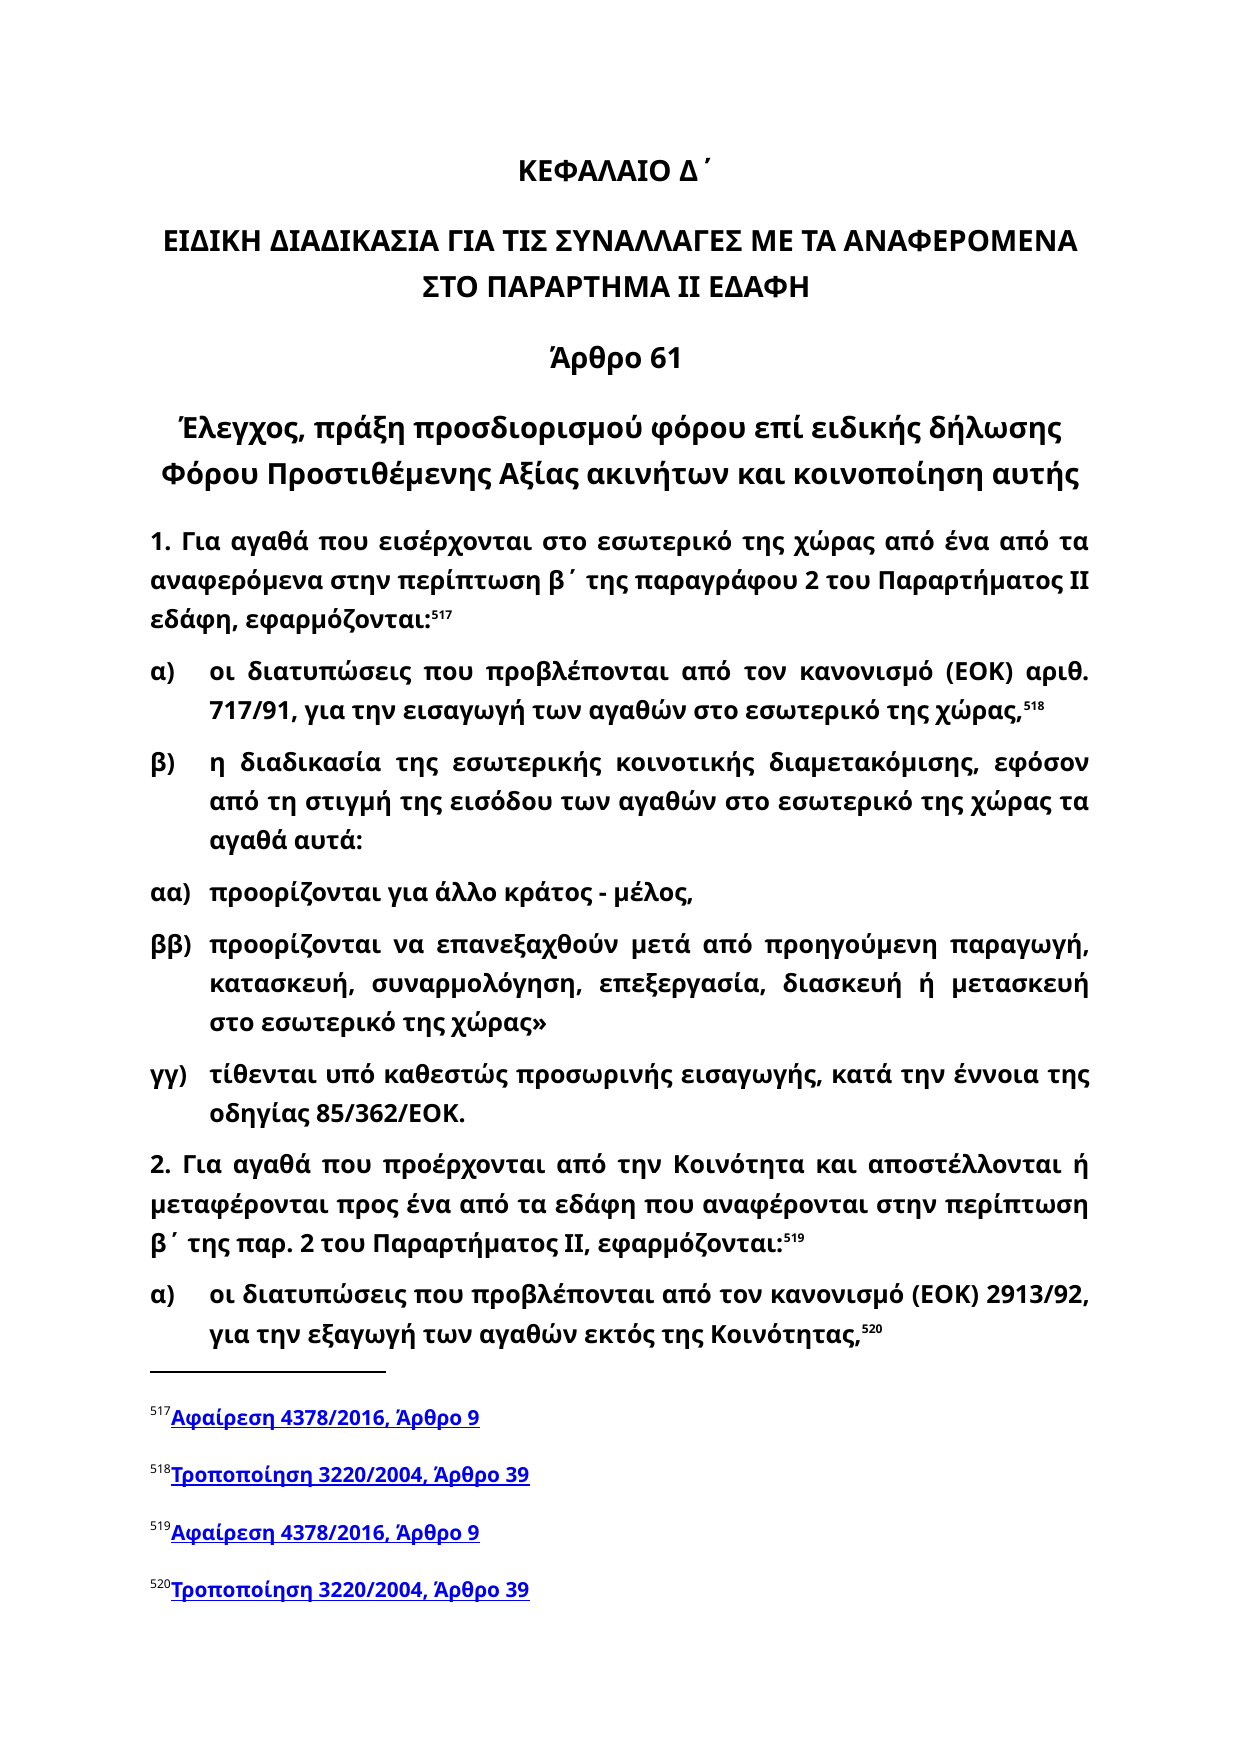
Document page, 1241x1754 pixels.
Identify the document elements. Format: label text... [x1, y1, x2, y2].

list ββ) προορίζονται να επανεξαχθούν μετά από προηγούμενη παραγωγή, κατασκευή, συναρμολόγηση, επεξεργασία, διασκευή ή μετασκευή στο εσωτερικό της χώρας» [150, 926, 1090, 1039]
text Αφαίρεση 4378/2016, Άρθρο 9 [150, 1518, 1090, 1546]
text Τροποποίηση 3220/2004, Άρθρο 39 [150, 1576, 1090, 1604]
text 2. Για αγαθά που προέρχονται από την Κοινότητα και αποστέλλονται ή μεταφέρονται προς ένα από τα εδάφη που αναφέρονται στην περίπτωση β΄ της παρ. 2 του Παραρτήματος II, εφαρμόζονται: [150, 1147, 1090, 1259]
list α) οι διατυπώσεις που προβλέπονται από τον κανονισμό (ΕΟΚ) αριθ. 717/91, για την εισαγωγή των αγαθών στο εσωτερικό της χώρας, [150, 654, 1090, 727]
list α) οι διατυπώσεις που προβλέπονται από τον κανονισμό (ΕΟΚ) 2913/92, για την εξαγωγή των αγαθών εκτός της Κοινότητας, [150, 1277, 1090, 1350]
text Τροποποίηση 3220/2004, Άρθρο 39 [150, 1460, 1090, 1489]
subtitle ΚΕΦΑΛΑΙΟ Δ΄ [150, 150, 1090, 190]
text 1. Για αγαθά που εισέρχονται στο εσωτερικό της χώρας από ένα από τα αναφερόμενα στην περίπτωση β΄ της παραγράφου 2 του Παραρτήματος II εδάφη, εφαρμόζονται: [150, 524, 1090, 636]
subtitle Άρθρο 61 [150, 337, 1090, 377]
subtitle Έλεγχος, πράξη προσδιορισμού φόρου επί ειδικής δήλωσης Φόρου Προστιθέμενης Αξίας ακινήτων και κοινοποίηση αυτής [150, 407, 1090, 493]
subtitle ΕΙΔΙΚΗ ΔΙΑΔΙΚΑΣΙΑ ΓΙΑ ΤΙΣ ΣΥΝΑΛΛΑΓΕΣ ΜΕ ΤΑ ΑΝΑΦΕΡΟΜΕΝΑ ΣΤΟ ΠΑΡΑΡΤΗΜΑ II ΕΔΑΦΗ [150, 221, 1090, 306]
list γγ) τίθενται υπό καθεστώς προσωρινής εισαγωγής, κατά την έννοια της οδηγίας 85/362/ΕΟΚ. [150, 1056, 1090, 1129]
text Αφαίρεση 4378/2016, Άρθρο 9 [150, 1403, 1090, 1431]
list β) η διαδικασία της εσωτερικής κοινοτικής διαμετακόμισης, εφόσον από τη στιγμή της εισόδου των αγαθών στο εσωτερικό της χώρας τα αγαθά αυτά: [150, 744, 1090, 857]
list αα) προορίζονται για άλλο κράτος - μέλος, [150, 874, 1090, 909]
